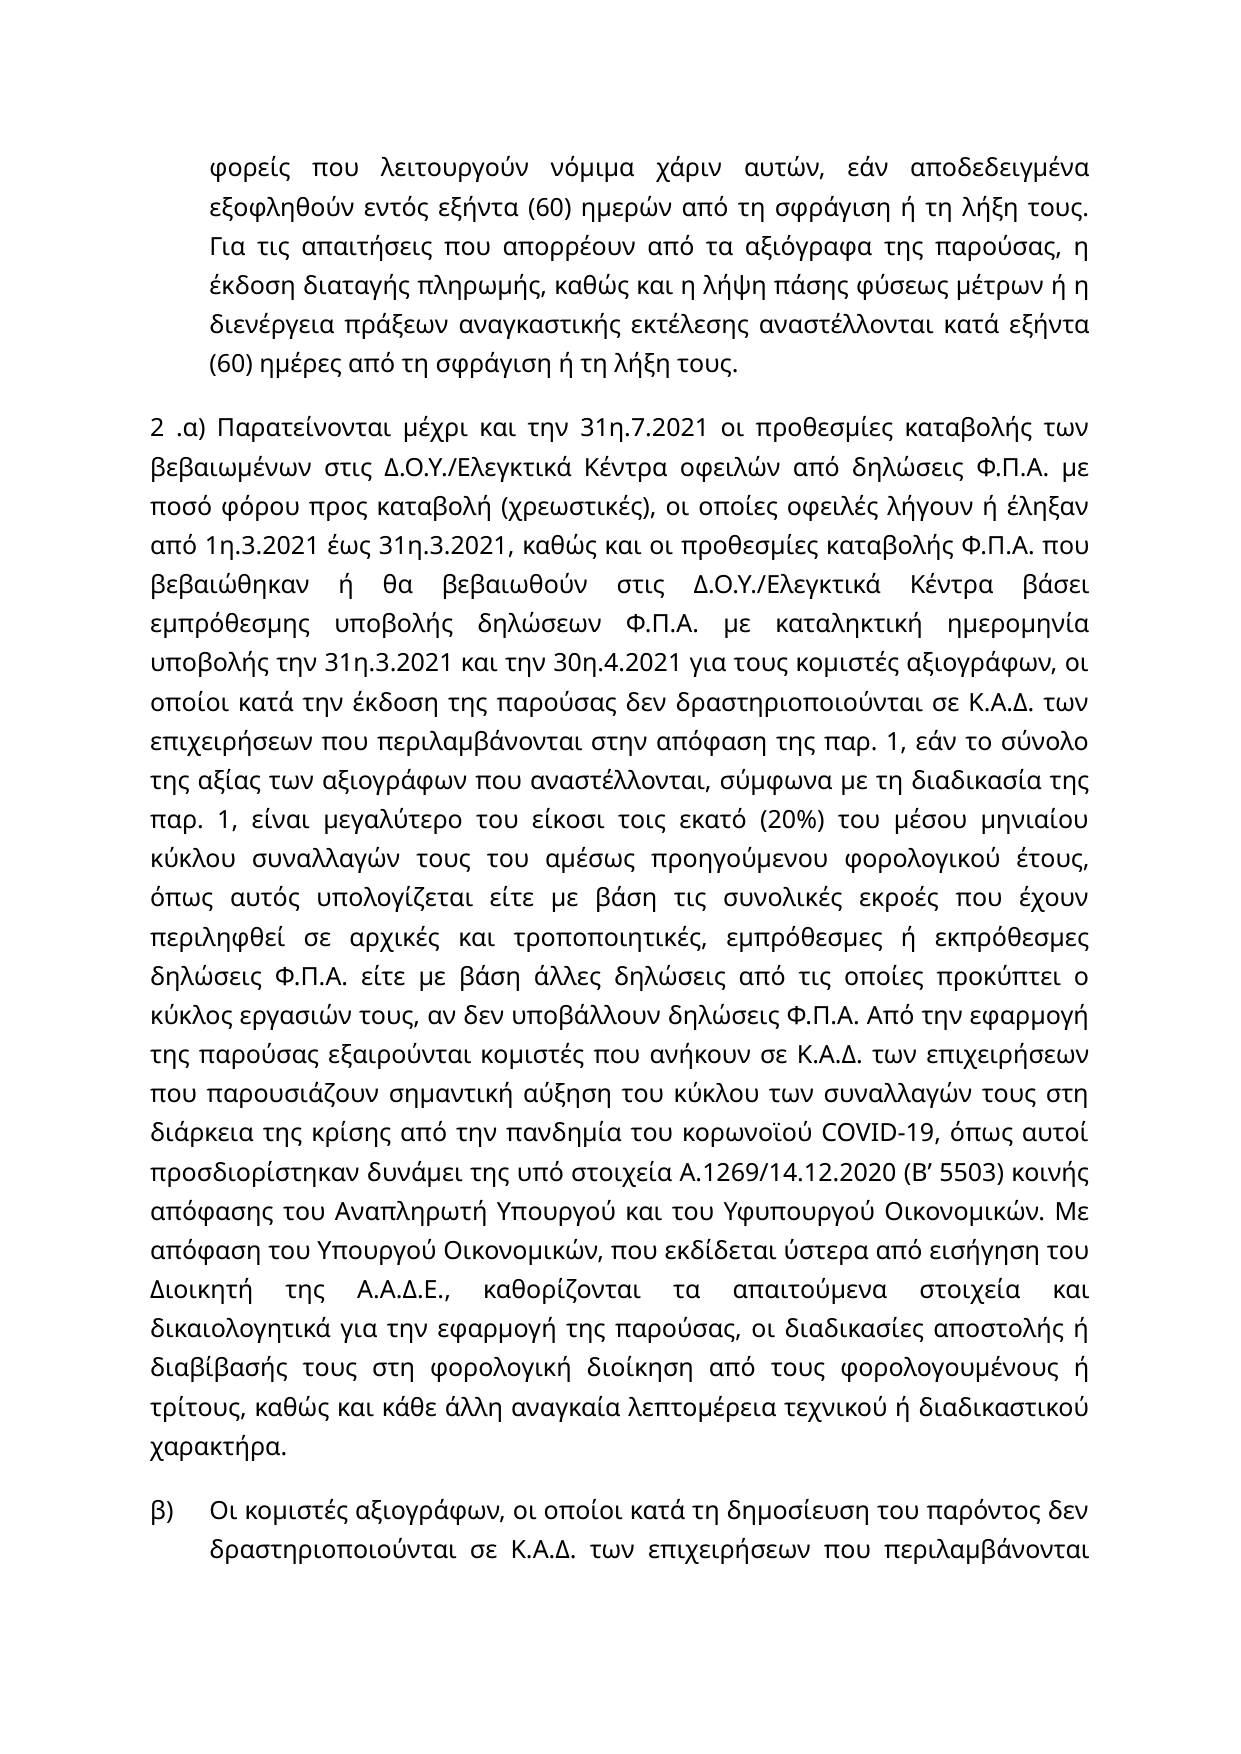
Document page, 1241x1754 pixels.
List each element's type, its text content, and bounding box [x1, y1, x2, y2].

text 2 .α) Παρατείνονται μέχρι και την 31η.7.2021 οι προθεσμίες καταβολής των βεβαιωμένων στις Δ.Ο.Υ./Ελεγκτικά Κέντρα οφειλών από δηλώσεις Φ.Π.Α. με ποσό φόρου προς καταβολή (χρεωστικές), οι οποίες οφειλές λήγουν ή έληξαν από 1η.3.2021 έως 31η.3.2021, καθώς και οι προθεσμίες καταβολής Φ.Π.Α. που βεβαιώθηκαν ή θα βεβαιωθούν στις Δ.Ο.Υ./Ελεγκτικά Κέντρα βάσει εμπρόθεσμης υποβολής δηλώσεων Φ.Π.Α. με καταληκτική ημερομηνία υποβολής την 31η.3.2021 και την 30η.4.2021 για τους κομιστές αξιογράφων, οι οποίοι κατά την έκδοση της παρούσας δεν δραστηριοποιούνται σε Κ.Α.Δ. των επιχειρήσεων που περιλαμβάνονται στην απόφαση της παρ. 1, εάν το σύνολο της αξίας των αξιογράφων που αναστέλλονται, σύμφωνα με τη διαδικασία της παρ. 1, είναι μεγαλύτερο του είκοσι τοις εκατό (20%) του μέσου μηνιαίου κύκλου συναλλαγών τους του αμέσως προηγούμενου φορολογικού έτους, όπως αυτός υπολογίζεται είτε με βάση τις συνολικές εκροές που έχουν περιληφθεί σε αρχικές και τροποποιητικές, εμπρόθεσμες ή εκπρόθεσμες δηλώσεις Φ.Π.Α. είτε με βάση άλλες δηλώσεις από τις οποίες προκύπτει ο κύκλος εργασιών τους, αν δεν υποβάλλουν δηλώσεις Φ.Π.Α. Από την εφαρμογή της παρούσας εξαιρούνται κομιστές που ανήκουν σε Κ.Α.Δ. των επιχειρήσεων που παρουσιάζουν σημαντική αύξηση του κύκλου των συναλλαγών τους στη διάρκεια της κρίσης από την πανδημία του κορωνοϊού COVID-19, όπως αυτοί προσδιορίστηκαν δυνάμει της υπό στοιχεία Α.1269/14.12.2020 (Β’ 5503) κοινής απόφασης του Αναπληρωτή Υπουργού και του Υφυπουργού Οικονομικών. Με απόφαση του Υπουργού Οικονομικών, που εκδίδεται ύστερα από εισήγηση του Διοικητή της Α.Α.Δ.Ε., καθορίζονται τα απαιτούμενα στοιχεία και δικαιολογητικά για την εφαρμογή της παρούσας, οι διαδικασίες αποστολής ή διαβίβασής τους στη φορολογική διοίκηση από τους φορολογουμένους ή τρίτους, καθώς και κάθε άλλη αναγκαία λεπτομέρεια τεχνικού ή διαδικαστικού χαρακτήρα. [150, 410, 1090, 1462]
list φορείς που λειτουργούν νόμιμα χάριν αυτών, εάν αποδεδειγμένα εξοφληθούν εντός εξήντα (60) ημερών από τη σφράγιση ή τη λήξη τους. Για τις απαιτήσεις που απορρέουν από τα αξιόγραφα της παρούσας, η έκδοση διαταγής πληρωμής, καθώς και η λήψη πάσης φύσεως μέτρων ή η διενέργεια πράξεων αναγκαστικής εκτέλεσης αναστέλλονται κατά εξήντα (60) ημέρες από τη σφράγιση ή τη λήξη τους. [150, 150, 1090, 380]
list β) Οι κομιστές αξιογράφων, οι οποίοι κατά τη δημοσίευση του παρόντος δεν δραστηριοποιούνται σε Κ.Α.Δ. των επιχειρήσεων που περιλαμβάνονται [150, 1492, 1090, 1566]
